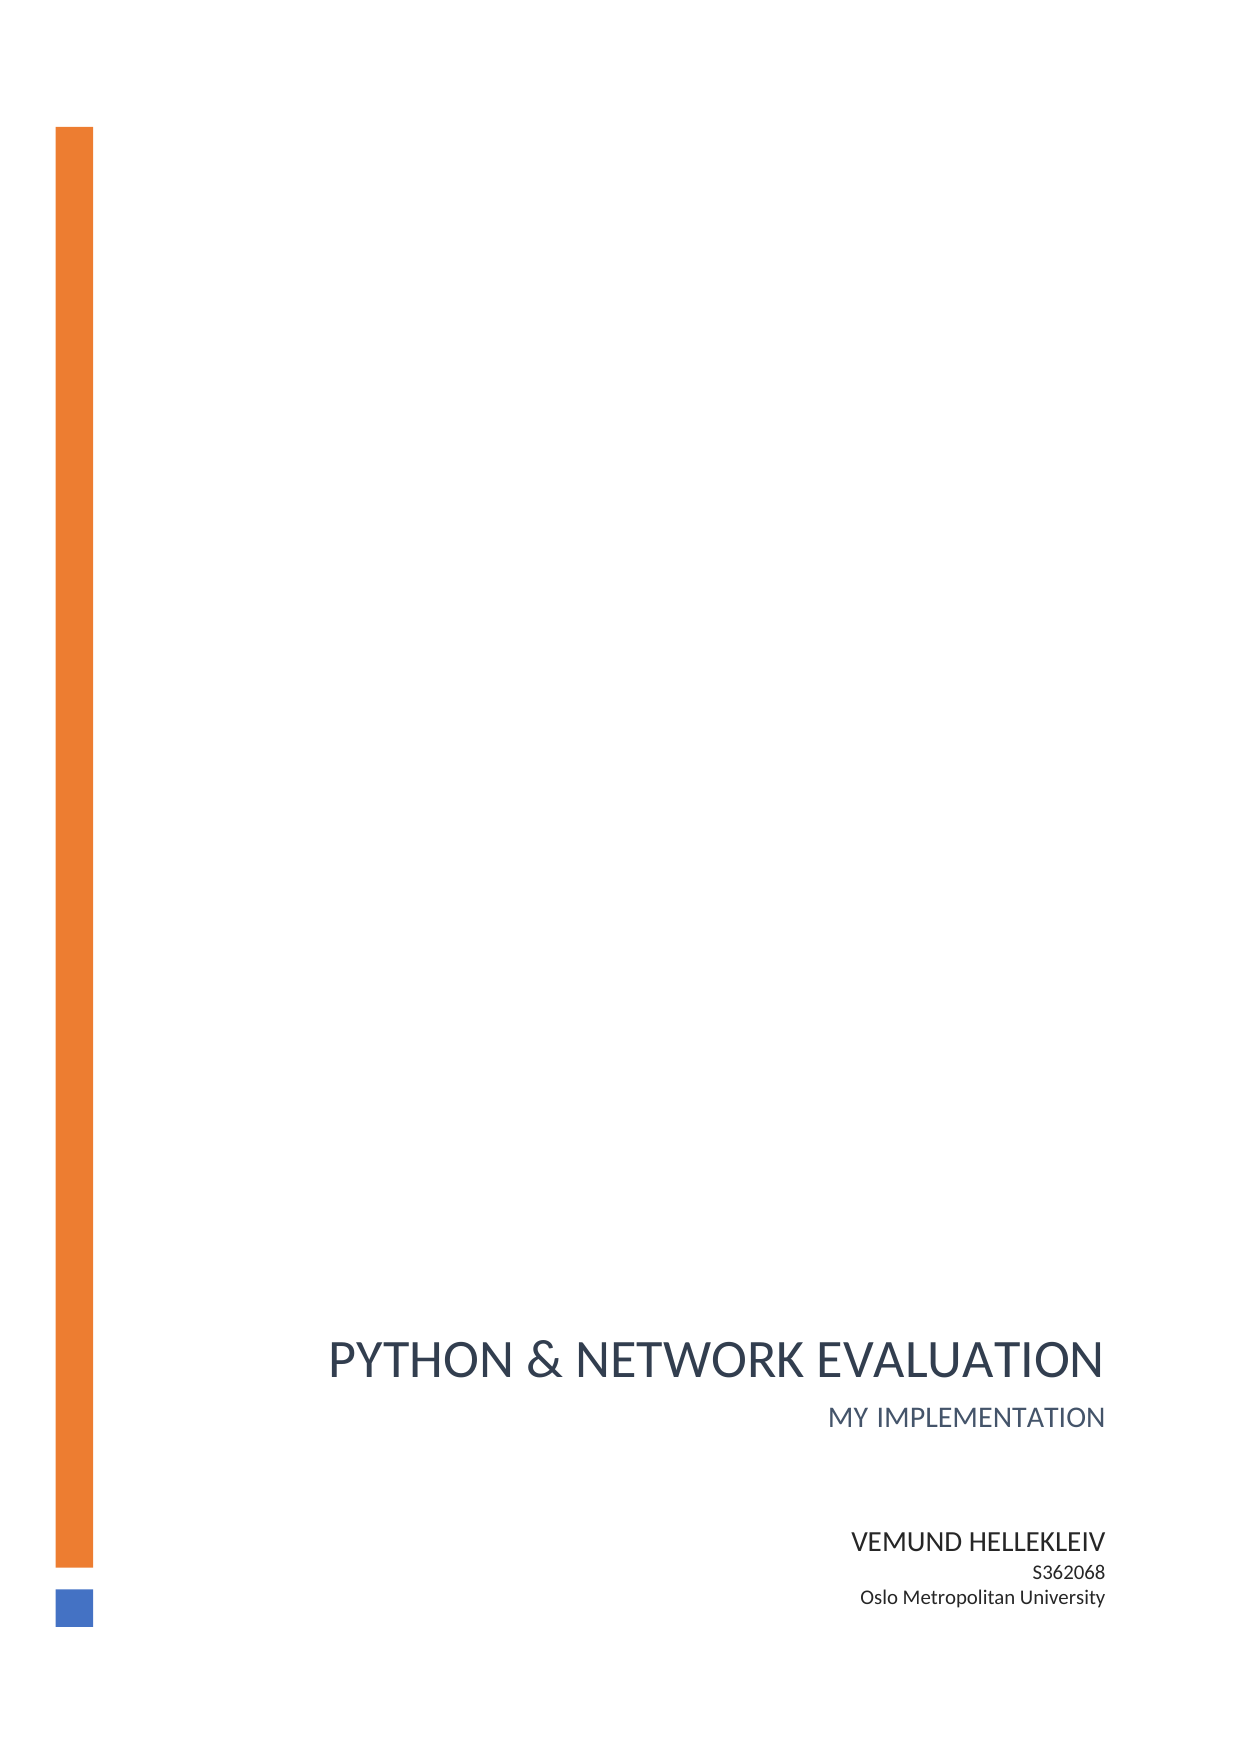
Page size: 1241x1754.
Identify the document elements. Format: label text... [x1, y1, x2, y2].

text Python & network evaluation [186, 1325, 1105, 1391]
text Oslo Metropolitan University [186, 1584, 1105, 1610]
text my implementation [186, 1391, 1105, 1437]
text s362068 [186, 1559, 1105, 1584]
text Vemund Hellekleiv [186, 1523, 1105, 1559]
